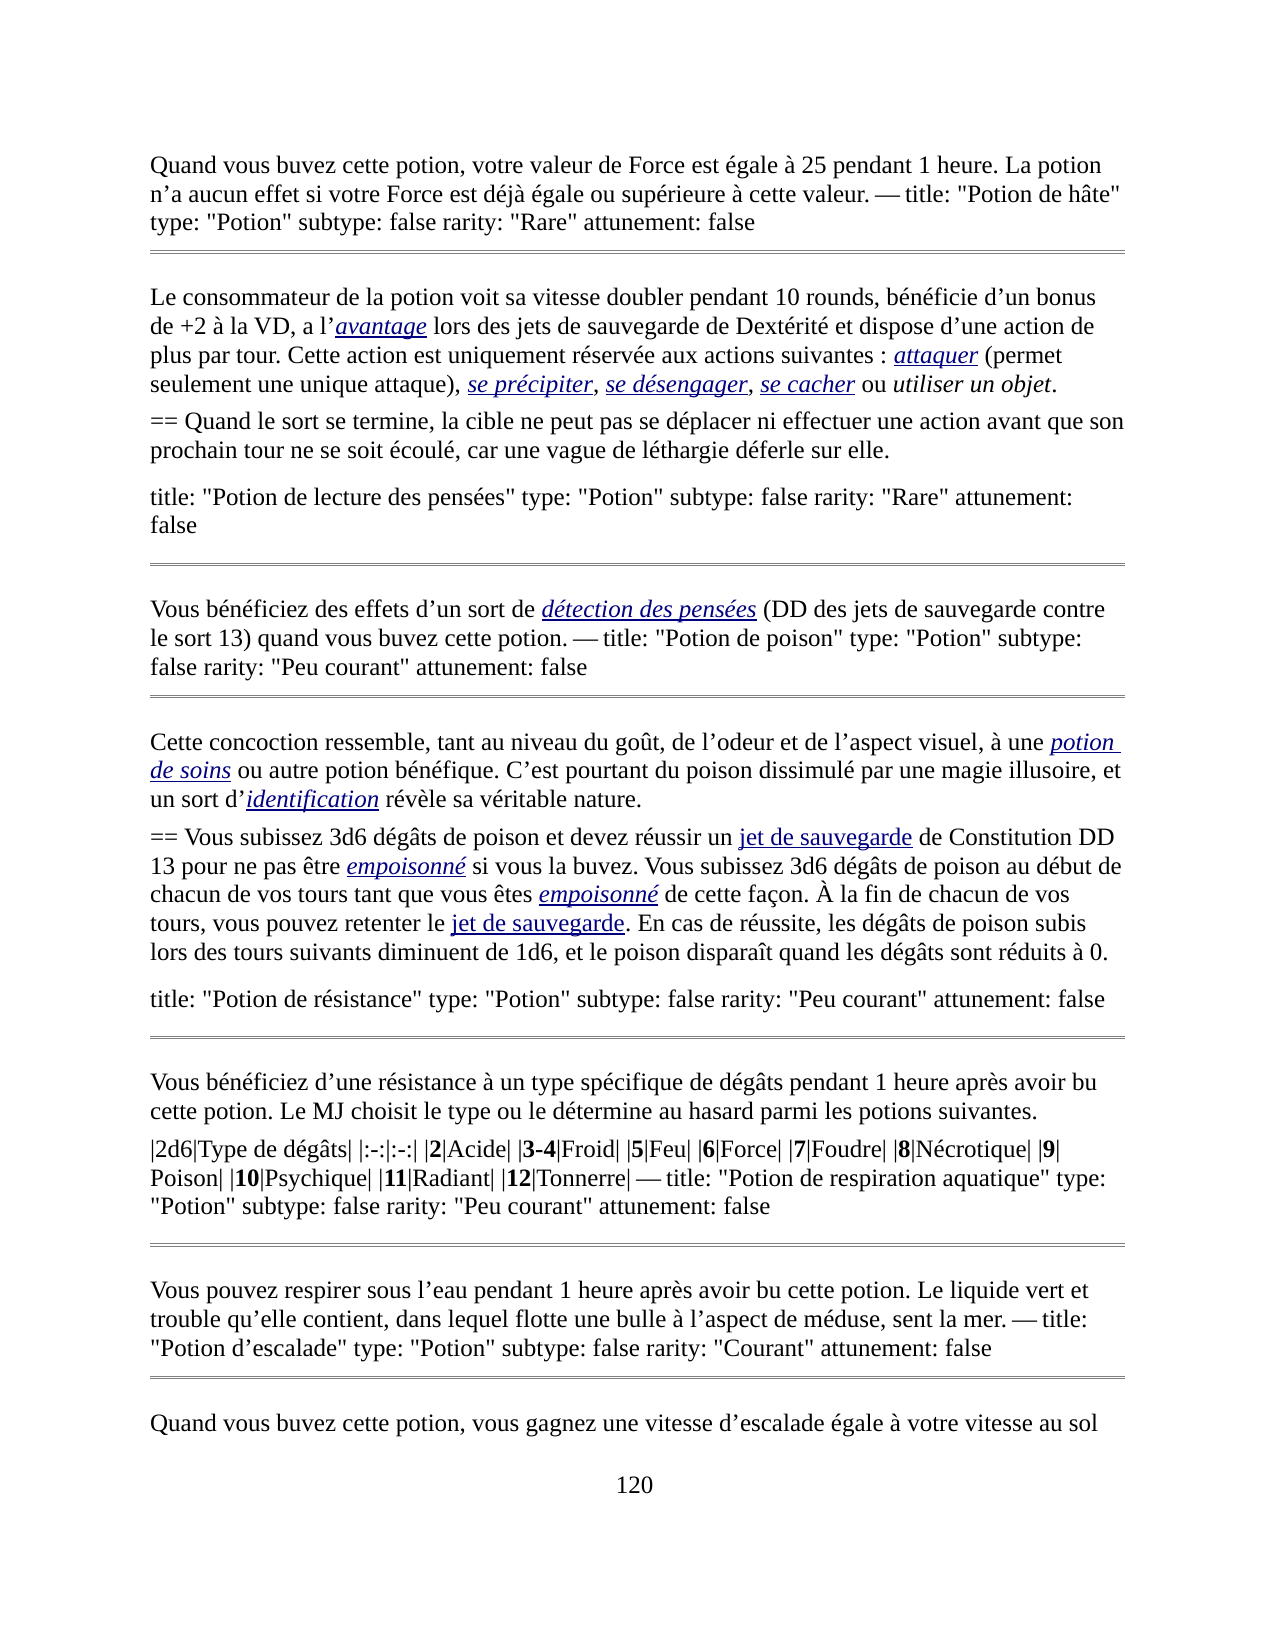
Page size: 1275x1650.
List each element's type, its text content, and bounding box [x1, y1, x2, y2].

text Vous pouvez respirer sous l’eau pendant 1 heure après avoir bu cette potion. Le liquide vert et trouble qu’elle contient, dans lequel flotte une bulle à l’aspect de méduse, sent la mer. — title: "Potion d’escalade" type: "Potion" subtype: false rarity: "Courant" attunement: false [150, 1275, 1125, 1362]
text title: "Potion de résistance" type: "Potion" subtype: false rarity: "Peu courant" attunement: false [150, 984, 1125, 1012]
text Vous bénéficiez d’une résistance à un type spécifique de dégâts pendant 1 heure après avoir bu cette potion. Le MJ choisit le type ou le détermine au hasard parmi les potions suivantes. [150, 1067, 1125, 1125]
text |2d6|Type de dégâts| |:-:|:-:| |2|Acide| |3-4|Froid| |5|Feu| |6|Force| |7|Foudre| |8|Nécrotique| |9|Poison| |10|Psychique| |11|Radiant| |12|Tonnerre| — title: "Potion de respiration aquatique" type: "Potion" subtype: false rarity: "Peu courant" attunement: false [150, 1134, 1125, 1220]
text == Vous subissez 3d6 dégâts de poison et devez réussir un jet de sauvegarde de Constitution DD 13 pour ne pas être empoisonné si vous la buvez. Vous subissez 3d6 dégâts de poison au début de chacun de vos tours tant que vous êtes empoisonné de cette façon. À la fin de chacun de vos tours, vous pouvez retenter le jet de sauvegarde. En cas de réussite, les dégâts de poison subis lors des tours suivants diminuent de 1d6, et le poison disparaît quand les dégâts sont réduits à 0. [150, 822, 1125, 966]
text == Quand le sort se termine, la cible ne peut pas se déplacer ni effectuer une action avant que son prochain tour ne se soit écoulé, car une vague de léthargie déferle sur elle. [150, 406, 1125, 464]
text title: "Potion de lecture des pensées" type: "Potion" subtype: false rarity: "Rare" attunement: false [150, 482, 1125, 539]
text Quand vous buvez cette potion, votre valeur de Force est égale à 25 pendant 1 heure. La potion n’a aucun effet si votre Force est déjà égale ou supérieure à cette valeur. — title: "Potion de hâte" type: "Potion" subtype: false rarity: "Rare" attunement: false [150, 150, 1125, 236]
text Vous bénéficiez des effets d’un sort de détection des pensées (DD des jets de sauvegarde contre le sort 13) quand vous buvez cette potion. — title: "Potion de poison" type: "Potion" subtype: false rarity: "Peu courant" attunement: false [150, 594, 1125, 681]
text Le consommateur de la potion voit sa vitesse doubler pendant 10 rounds, bénéficie d’un bonus de +2 à la VD, a l’avantage lors des jets de sauvegarde de Dextérité et dispose d’une action de plus par tour. Cette action est uniquement réservée aux actions suivantes : attaquer (permet seulement une unique attaque), se précipiter, se désengager, se cacher ou utiliser un objet. [150, 282, 1125, 397]
text Cette concoction ressemble, tant au niveau du goût, de l’odeur et de l’aspect visuel, à une potion de soins ou autre potion bénéfique. C’est pourtant du poison dissimulé par une magie illusoire, et un sort d’identification révèle sa véritable nature. [150, 727, 1125, 813]
text Quand vous buvez cette potion, vous gagnez une vitesse d’escalade égale à votre vitesse au sol [150, 1408, 1125, 1436]
